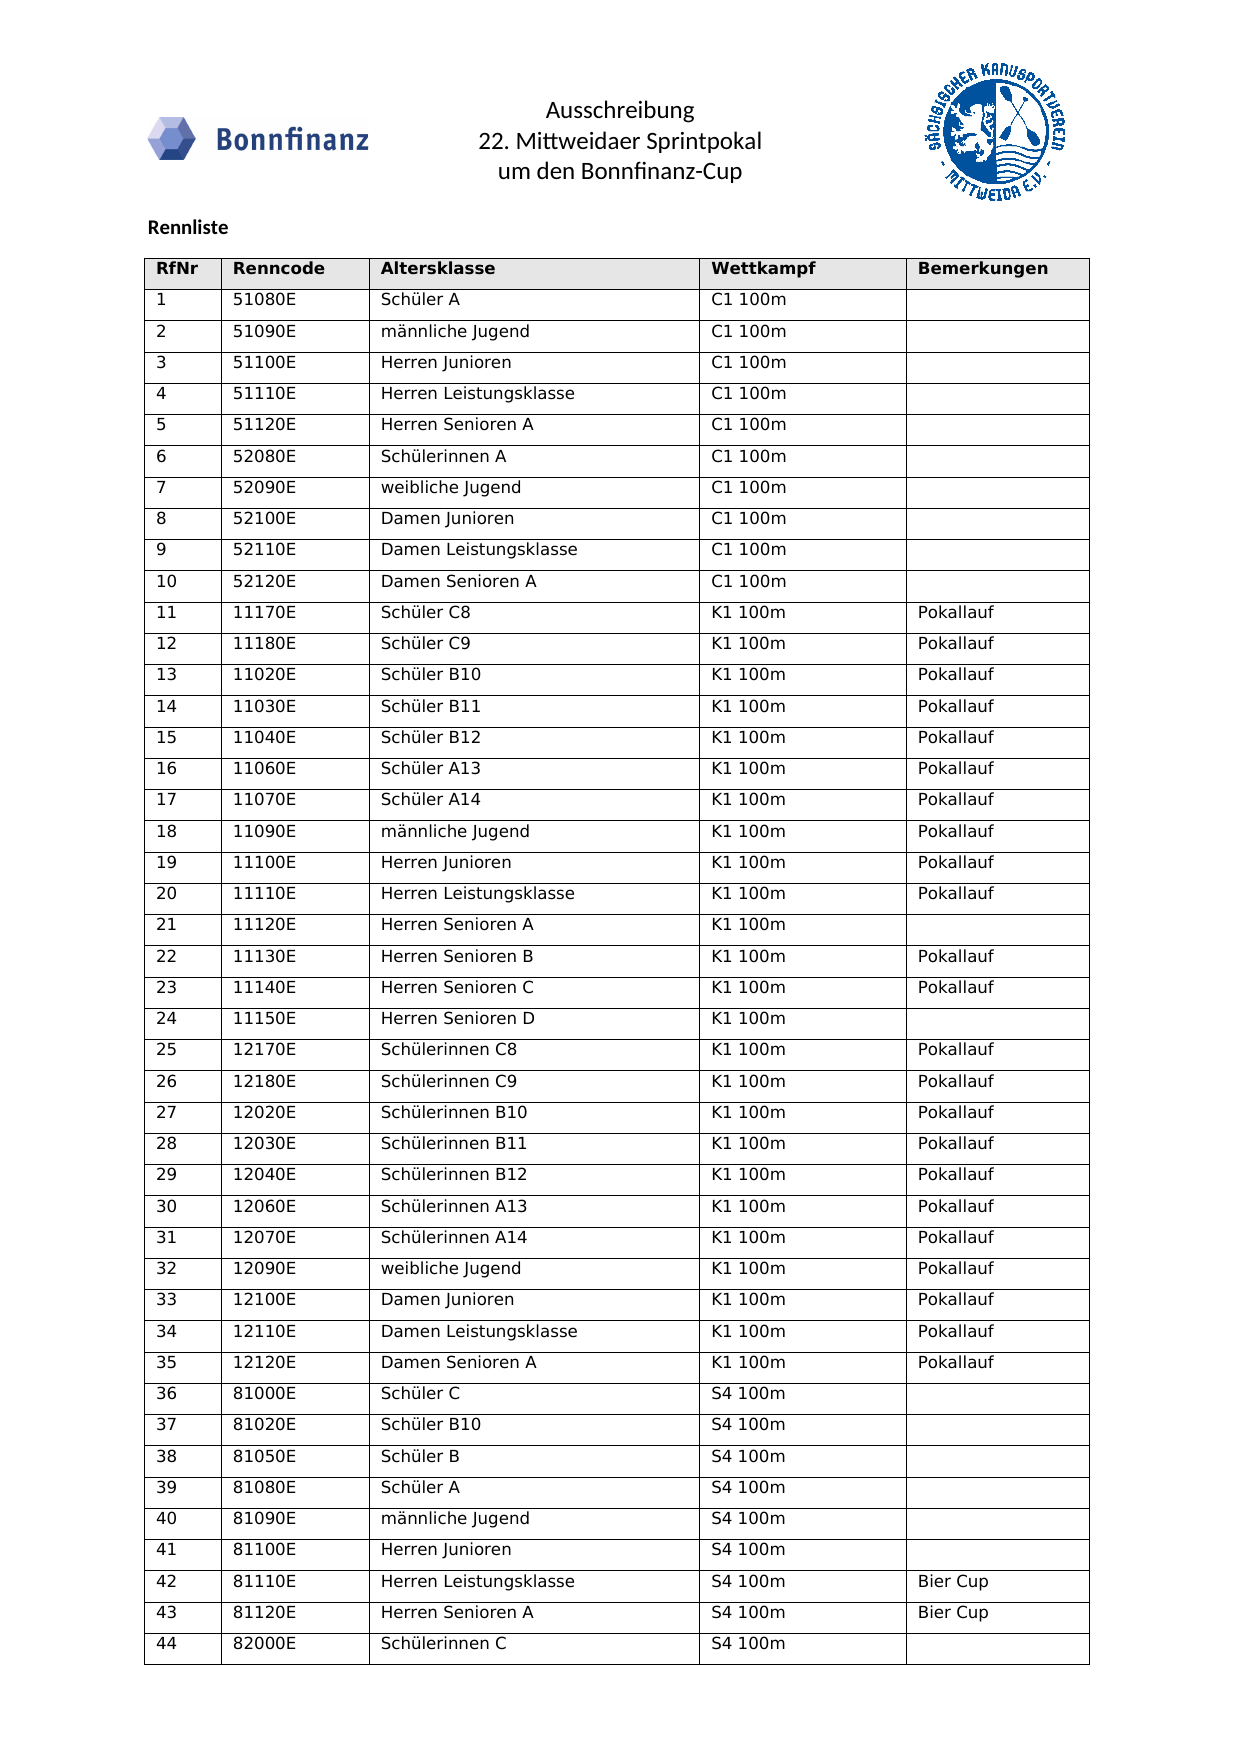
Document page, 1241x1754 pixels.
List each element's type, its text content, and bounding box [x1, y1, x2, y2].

table_cell 11040E [222, 728, 369, 758]
table_cell Damen Leistungsklasse [370, 1321, 699, 1352]
table_cell 41 [145, 1540, 221, 1570]
table_cell Damen Leistungsklasse [370, 540, 699, 570]
table_cell 2 [145, 321, 221, 352]
table_cell 20 [145, 884, 221, 914]
table_cell Herren Senioren D [370, 1009, 699, 1039]
table_cell C1 100m [700, 571, 906, 602]
table_cell Pokallauf [907, 1321, 1089, 1352]
table_header Bemerkungen [907, 259, 1089, 289]
table_cell K1 100m [700, 1321, 906, 1352]
table_cell 27 [145, 1103, 221, 1133]
table_cell Schülerinnen B10 [370, 1103, 699, 1133]
table_cell K1 100m [700, 634, 906, 664]
table_cell 11150E [222, 1009, 369, 1039]
table_cell Pokallauf [907, 665, 1089, 695]
table_cell [907, 290, 1089, 320]
table_cell Pokallauf [907, 1040, 1089, 1070]
table_header Renncode [222, 259, 369, 289]
table_cell Schüler C9 [370, 634, 699, 664]
table_cell Schülerinnen C9 [370, 1071, 699, 1102]
table_cell 30 [145, 1196, 221, 1227]
table_cell Schüler B [370, 1446, 699, 1477]
table_cell Herren Leistungsklasse [370, 884, 699, 914]
table_cell Schülerinnen C [370, 1634, 699, 1664]
table_cell 32 [145, 1259, 221, 1289]
table_cell S4 100m [700, 1603, 906, 1633]
table_cell Herren Senioren B [370, 946, 699, 977]
table_cell [907, 1415, 1089, 1445]
table_cell Schüler C8 [370, 603, 699, 633]
table_cell Herren Senioren A [370, 1603, 699, 1633]
table_cell 40 [145, 1509, 221, 1539]
table_cell [907, 446, 1089, 477]
table_cell 81090E [222, 1509, 369, 1539]
table_cell Pokallauf [907, 1353, 1089, 1383]
table_cell 38 [145, 1446, 221, 1477]
table_cell 11030E [222, 696, 369, 727]
table_cell K1 100m [700, 1165, 906, 1195]
table_cell 15 [145, 728, 221, 758]
table_cell C1 100m [700, 384, 906, 414]
table_cell [907, 478, 1089, 508]
table_cell 43 [145, 1603, 221, 1633]
table_cell 12110E [222, 1321, 369, 1352]
table_cell 52120E [222, 571, 369, 602]
table_cell [907, 1009, 1089, 1039]
table_cell 81110E [222, 1571, 369, 1602]
table_cell 8 [145, 509, 221, 539]
table_cell weibliche Jugend [370, 1259, 699, 1289]
table_cell Pokallauf [907, 1290, 1089, 1320]
table_cell K1 100m [700, 853, 906, 883]
table_cell 51100E [222, 353, 369, 383]
table_cell Damen Junioren [370, 1290, 699, 1320]
table_cell 81000E [222, 1384, 369, 1414]
table_cell K1 100m [700, 821, 906, 852]
table_cell 17 [145, 790, 221, 820]
table_cell Damen Senioren A [370, 1353, 699, 1383]
table_cell 44 [145, 1634, 221, 1664]
table_cell 12070E [222, 1228, 369, 1258]
table_cell Pokallauf [907, 1165, 1089, 1195]
table_cell Herren Senioren A [370, 915, 699, 945]
table_cell 25 [145, 1040, 221, 1070]
table_cell S4 100m [700, 1571, 906, 1602]
table_cell [907, 915, 1089, 945]
table_cell 52090E [222, 478, 369, 508]
table_cell K1 100m [700, 1103, 906, 1133]
table_cell Pokallauf [907, 1071, 1089, 1102]
table_cell C1 100m [700, 290, 906, 320]
table_cell S4 100m [700, 1634, 906, 1664]
table_cell K1 100m [700, 728, 906, 758]
table_cell [907, 353, 1089, 383]
table_cell 12100E [222, 1290, 369, 1320]
table_cell 51120E [222, 415, 369, 445]
table_cell 81080E [222, 1478, 369, 1508]
table_cell S4 100m [700, 1509, 906, 1539]
table_cell 42 [145, 1571, 221, 1602]
table_cell 11130E [222, 946, 369, 977]
table_cell [907, 509, 1089, 539]
table_cell [907, 1540, 1089, 1570]
table_cell Pokallauf [907, 946, 1089, 977]
table_header Wettkampf [700, 259, 906, 289]
table_cell 22 [145, 946, 221, 977]
table_cell K1 100m [700, 915, 906, 945]
table_cell K1 100m [700, 1259, 906, 1289]
table_cell [907, 321, 1089, 352]
table_cell Schülerinnen A13 [370, 1196, 699, 1227]
table_cell 18 [145, 821, 221, 852]
table_cell 12060E [222, 1196, 369, 1227]
table_cell Schüler A14 [370, 790, 699, 820]
table_cell 52110E [222, 540, 369, 570]
table_cell 9 [145, 540, 221, 570]
table_cell K1 100m [700, 978, 906, 1008]
table_cell 7 [145, 478, 221, 508]
table_cell 52100E [222, 509, 369, 539]
table_cell K1 100m [700, 946, 906, 977]
table_cell [907, 1634, 1089, 1664]
table_cell Herren Junioren [370, 353, 699, 383]
table_cell Schüler C [370, 1384, 699, 1414]
table_cell 12180E [222, 1071, 369, 1102]
table_cell Schüler B12 [370, 728, 699, 758]
table_cell 81020E [222, 1415, 369, 1445]
table_cell 11090E [222, 821, 369, 852]
table_cell 3 [145, 353, 221, 383]
table_cell K1 100m [700, 790, 906, 820]
table_cell K1 100m [700, 1009, 906, 1039]
table_cell Damen Junioren [370, 509, 699, 539]
table_cell K1 100m [700, 1134, 906, 1164]
table_cell Herren Leistungsklasse [370, 1571, 699, 1602]
table_cell Schülerinnen A [370, 446, 699, 477]
table_cell S4 100m [700, 1446, 906, 1477]
table_cell Pokallauf [907, 853, 1089, 883]
table_cell Bier Cup [907, 1571, 1089, 1602]
table_cell 21 [145, 915, 221, 945]
table_cell Pokallauf [907, 759, 1089, 789]
table_cell 31 [145, 1228, 221, 1258]
table_cell Pokallauf [907, 1259, 1089, 1289]
table_cell 29 [145, 1165, 221, 1195]
table_cell Pokallauf [907, 884, 1089, 914]
table_cell C1 100m [700, 415, 906, 445]
table_cell 12120E [222, 1353, 369, 1383]
table_cell Pokallauf [907, 696, 1089, 727]
table_cell [907, 1384, 1089, 1414]
table_cell Herren Senioren A [370, 415, 699, 445]
table_cell K1 100m [700, 1040, 906, 1070]
table_cell [907, 415, 1089, 445]
table_cell 5 [145, 415, 221, 445]
table_cell männliche Jugend [370, 821, 699, 852]
table_cell K1 100m [700, 1071, 906, 1102]
table_cell 1 [145, 290, 221, 320]
table_cell 11020E [222, 665, 369, 695]
table_cell Herren Leistungsklasse [370, 384, 699, 414]
table_header RfNr [145, 259, 221, 289]
table_cell 10 [145, 571, 221, 602]
table_cell 51080E [222, 290, 369, 320]
table_cell Bier Cup [907, 1603, 1089, 1633]
table_cell K1 100m [700, 1353, 906, 1383]
table_cell C1 100m [700, 478, 906, 508]
table_cell Pokallauf [907, 790, 1089, 820]
table_cell 11140E [222, 978, 369, 1008]
table_cell 37 [145, 1415, 221, 1445]
table_cell K1 100m [700, 603, 906, 633]
table_cell Pokallauf [907, 728, 1089, 758]
table_cell S4 100m [700, 1540, 906, 1570]
table_cell 24 [145, 1009, 221, 1039]
table_cell Schüler B11 [370, 696, 699, 727]
table_cell Herren Junioren [370, 853, 699, 883]
table_cell 13 [145, 665, 221, 695]
table_cell K1 100m [700, 1290, 906, 1320]
table_cell C1 100m [700, 509, 906, 539]
table_cell K1 100m [700, 1228, 906, 1258]
table_cell 12040E [222, 1165, 369, 1195]
table_cell 11170E [222, 603, 369, 633]
table_cell Schülerinnen B11 [370, 1134, 699, 1164]
table_cell Damen Senioren A [370, 571, 699, 602]
table_cell 11180E [222, 634, 369, 664]
table_cell 12170E [222, 1040, 369, 1070]
table_cell Schüler B10 [370, 1415, 699, 1445]
table_cell weibliche Jugend [370, 478, 699, 508]
table_cell K1 100m [700, 1196, 906, 1227]
table_cell C1 100m [700, 353, 906, 383]
table_cell Pokallauf [907, 821, 1089, 852]
table_cell 52080E [222, 446, 369, 477]
table_cell männliche Jugend [370, 1509, 699, 1539]
table_cell 11 [145, 603, 221, 633]
table_cell 6 [145, 446, 221, 477]
table_cell 82000E [222, 1634, 369, 1664]
table_cell [907, 540, 1089, 570]
table_cell 11060E [222, 759, 369, 789]
table_cell 11110E [222, 884, 369, 914]
table_cell [907, 1478, 1089, 1508]
table_cell S4 100m [700, 1478, 906, 1508]
table_cell 12 [145, 634, 221, 664]
table_cell 51110E [222, 384, 369, 414]
table_cell 14 [145, 696, 221, 727]
table_cell 23 [145, 978, 221, 1008]
table_cell 26 [145, 1071, 221, 1102]
table_cell Pokallauf [907, 1196, 1089, 1227]
table_cell 51090E [222, 321, 369, 352]
table_cell S4 100m [700, 1415, 906, 1445]
table_cell Pokallauf [907, 1228, 1089, 1258]
table_cell 36 [145, 1384, 221, 1414]
table_cell K1 100m [700, 884, 906, 914]
table_cell S4 100m [700, 1384, 906, 1414]
table_cell 12090E [222, 1259, 369, 1289]
table_cell Pokallauf [907, 634, 1089, 664]
table_cell Schülerinnen B12 [370, 1165, 699, 1195]
table_cell Schülerinnen C8 [370, 1040, 699, 1070]
table_cell K1 100m [700, 759, 906, 789]
table_cell [907, 1509, 1089, 1539]
table_cell Pokallauf [907, 603, 1089, 633]
table_cell K1 100m [700, 665, 906, 695]
table_cell 4 [145, 384, 221, 414]
table_cell K1 100m [700, 696, 906, 727]
table_cell 33 [145, 1290, 221, 1320]
table_cell Pokallauf [907, 978, 1089, 1008]
table_cell Pokallauf [907, 1103, 1089, 1133]
table_cell Schüler A [370, 1478, 699, 1508]
table_cell 12030E [222, 1134, 369, 1164]
table_cell C1 100m [700, 540, 906, 570]
table_header Altersklasse [370, 259, 699, 289]
table_cell 39 [145, 1478, 221, 1508]
table_cell C1 100m [700, 321, 906, 352]
table_cell Schüler A13 [370, 759, 699, 789]
table_cell 81120E [222, 1603, 369, 1633]
table_cell [907, 384, 1089, 414]
table_cell 81050E [222, 1446, 369, 1477]
table_cell Pokallauf [907, 1134, 1089, 1164]
table_cell männliche Jugend [370, 321, 699, 352]
table_cell 16 [145, 759, 221, 789]
table_cell 11070E [222, 790, 369, 820]
table_cell 19 [145, 853, 221, 883]
table_cell 28 [145, 1134, 221, 1164]
table_cell 34 [145, 1321, 221, 1352]
table_cell 81100E [222, 1540, 369, 1570]
table_cell Herren Junioren [370, 1540, 699, 1570]
table_cell [907, 571, 1089, 602]
table_cell 11120E [222, 915, 369, 945]
table_cell 35 [145, 1353, 221, 1383]
table_cell Schüler B10 [370, 665, 699, 695]
table_cell C1 100m [700, 446, 906, 477]
table_cell 11100E [222, 853, 369, 883]
table_cell Schüler A [370, 290, 699, 320]
table_cell [907, 1446, 1089, 1477]
table_cell Herren Senioren C [370, 978, 699, 1008]
text Rennliste [148, 214, 1093, 239]
table_cell 12020E [222, 1103, 369, 1133]
table_cell Schülerinnen A14 [370, 1228, 699, 1258]
